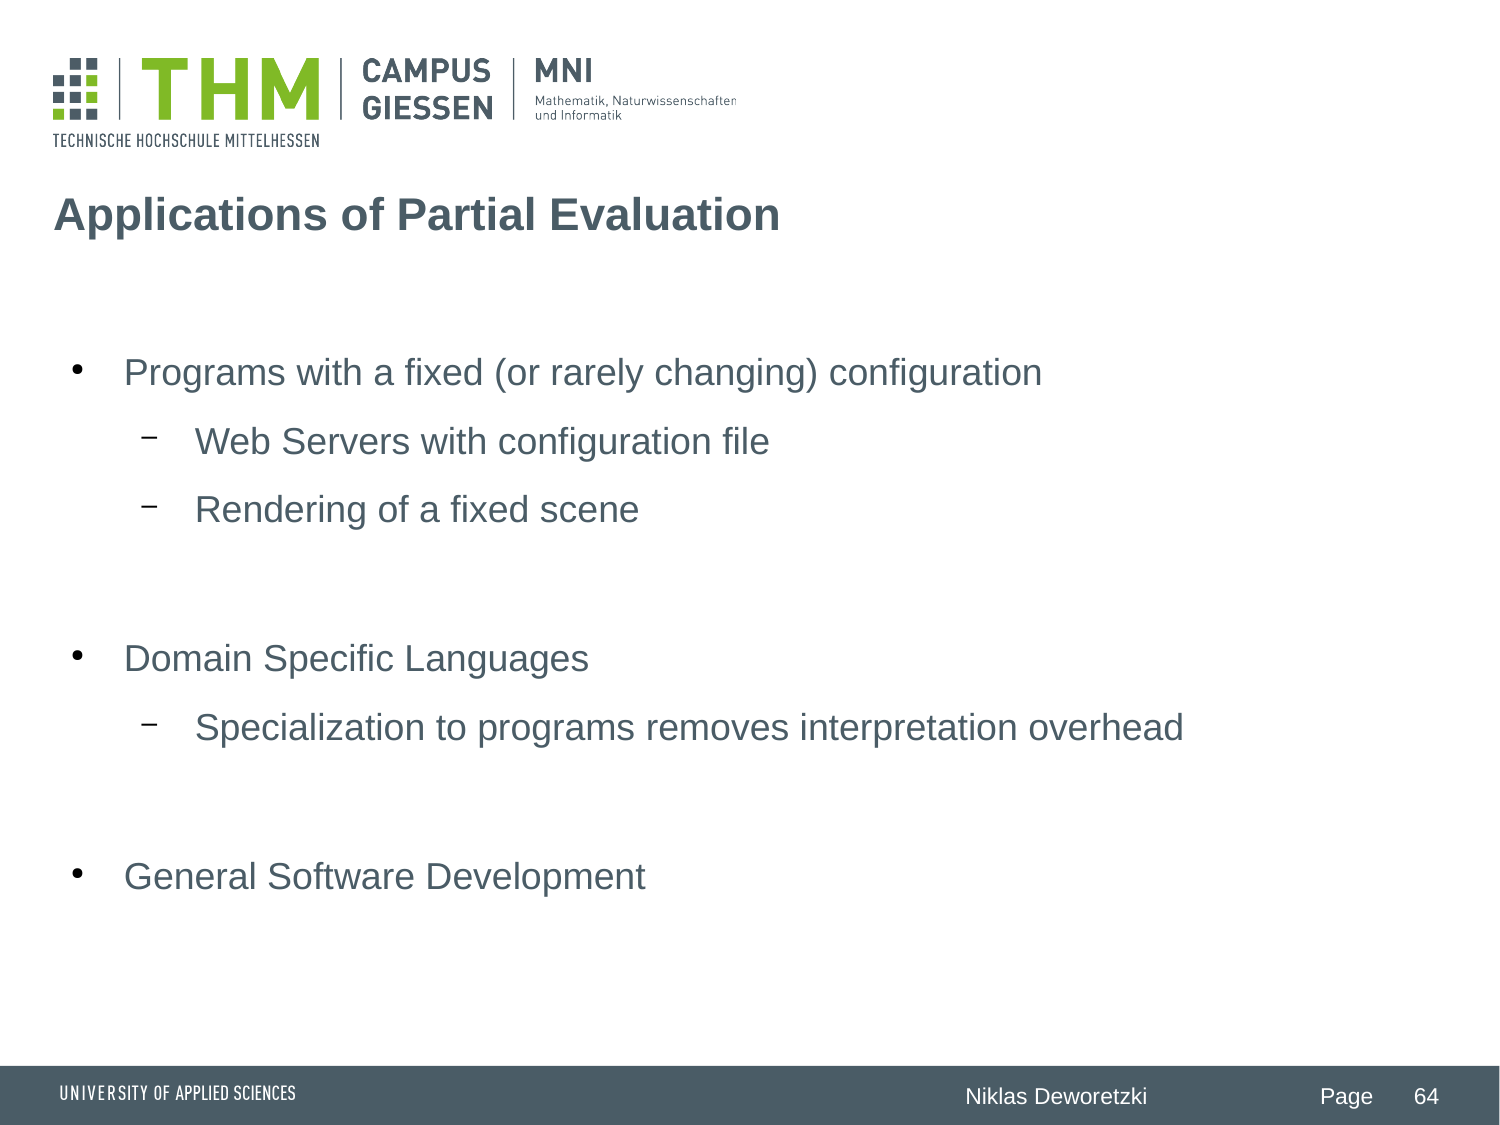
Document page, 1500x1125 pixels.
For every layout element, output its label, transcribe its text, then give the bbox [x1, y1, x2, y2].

list Programs with a fixed (or rarely changing) configuration Web Servers with configuration file Rendering of a fixed scene Domain Specific Languages Specialization to programs removes interpretation overhead General Software Development [53, 265, 1436, 1024]
slide_number [1376, 1073, 1455, 1118]
picture [53, 58, 736, 147]
title Applications of Partial Evaluation [53, 177, 1435, 265]
picture [59, 1082, 296, 1104]
